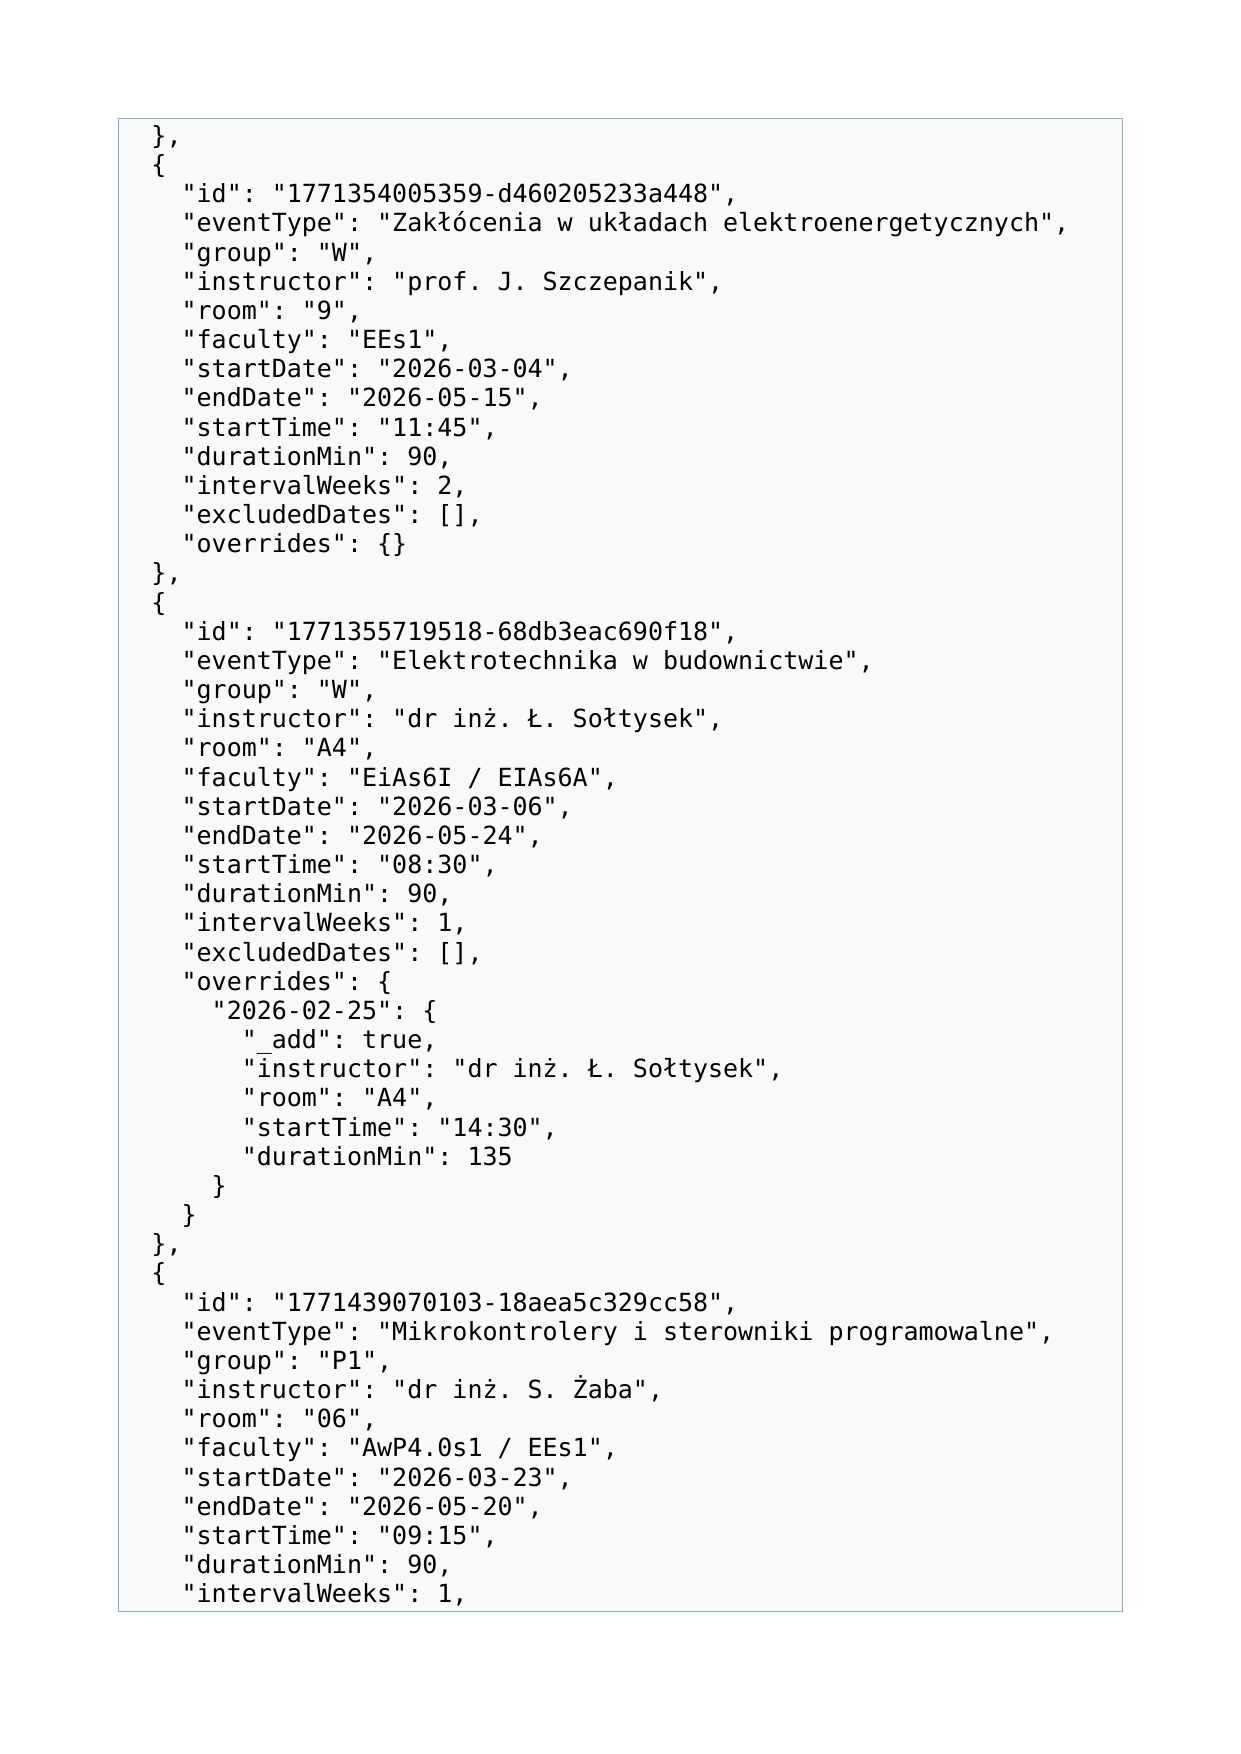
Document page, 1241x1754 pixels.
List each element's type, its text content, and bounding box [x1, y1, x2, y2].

text }, { "id": "1771354005359-d460205233a448", "eventType": "Zakłócenia w układach elektroenergetycznych", "group": "W", "instructor": "prof. J. Szczepanik", "room": "9", "faculty": "EEs1", "startDate": "2026-03-04", "endDate": "2026-05-15", "startTime": "11:45", "durationMin": 90, "intervalWeeks": 2, "excludedDates": [], "overrides": {} }, { "id": "1771355719518-68db3eac690f18", "eventType": "Elektrotechnika w budownictwie", "group": "W", "instructor": "dr inż. Ł. Sołtysek", "room": "A4", "faculty": "EiAs6I / EIAs6A", "startDate": "2026-03-06", "endDate": "2026-05-24", "startTime": "08:30", "durationMin": 90, "intervalWeeks": 1, "excludedDates": [], "overrides": { "2026-02-25": { "_add": true, "instructor": "dr inż. Ł. Sołtysek", "room": "A4", "startTime": "14:30", "durationMin": 135 } } }, { "id": "1771439070103-18aea5c329cc58", "eventType": "Mikrokontrolery i sterowniki programowalne", "group": "P1", "instructor": "dr inż. S. Żaba", "room": "06", "faculty": "AwP4.0s1 / EEs1", "startDate": "2026-03-23", "endDate": "2026-05-20", "startTime": "09:15", "durationMin": 90, "intervalWeeks": 1, [119, 119, 1122, 1611]
